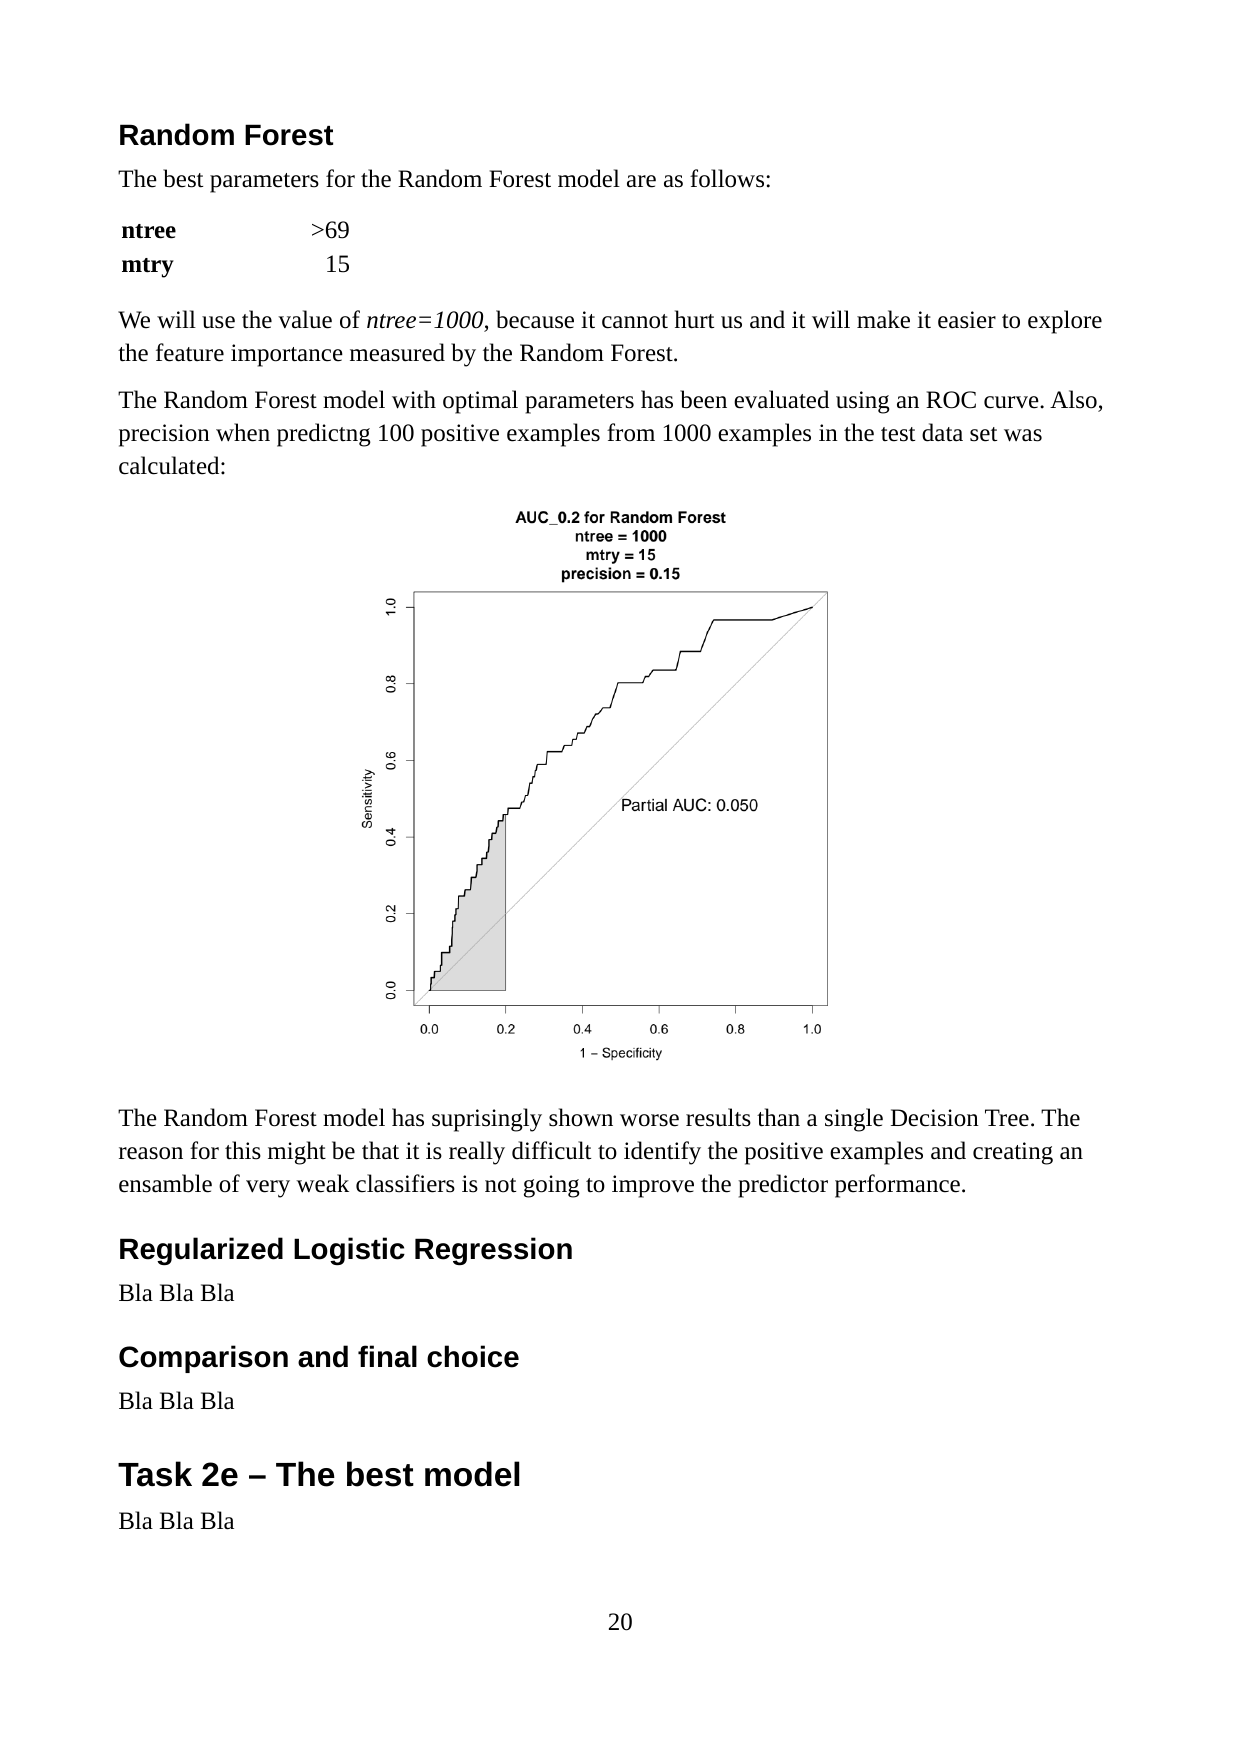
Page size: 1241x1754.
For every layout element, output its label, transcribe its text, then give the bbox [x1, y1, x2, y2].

subtitle Regularized Logistic Regression [118, 1232, 1122, 1265]
text Bla Bla Bla [118, 1386, 1122, 1415]
picture [320, 499, 920, 1099]
table_header ntree [118, 212, 221, 247]
subtitle Random Forest [118, 118, 1122, 152]
table_cell mtry [118, 247, 221, 281]
text Bla Bla Bla [118, 1278, 1122, 1307]
text We will use the value of ntree=1000, because it cannot hurt us and it will make it easier to explore the feature importance measured by the Random Forest. [118, 305, 1122, 367]
subtitle Comparison and final choice [118, 1340, 1122, 1374]
text Bla Bla Bla [118, 1506, 1122, 1534]
table_cell 15 [221, 247, 352, 281]
text The Random Forest model with optimal parameters has been evaluated using an ROC curve. Also, precision when predictng 100 positive examples from 1000 examples in the test data set was calculated: [118, 385, 1122, 480]
table_header >69 [221, 212, 352, 247]
text The Random Forest model has suprisingly shown worse results than a single Decision Tree. The reason for this might be that it is really difficult to identify the positive examples and creating an ensamble of very weak classifiers is not going to improve the predictor performance. [118, 1099, 1122, 1198]
subtitle Task 2e – The best model [118, 1455, 1122, 1493]
text The best parameters for the Random Forest model are as follows: [118, 164, 1122, 193]
